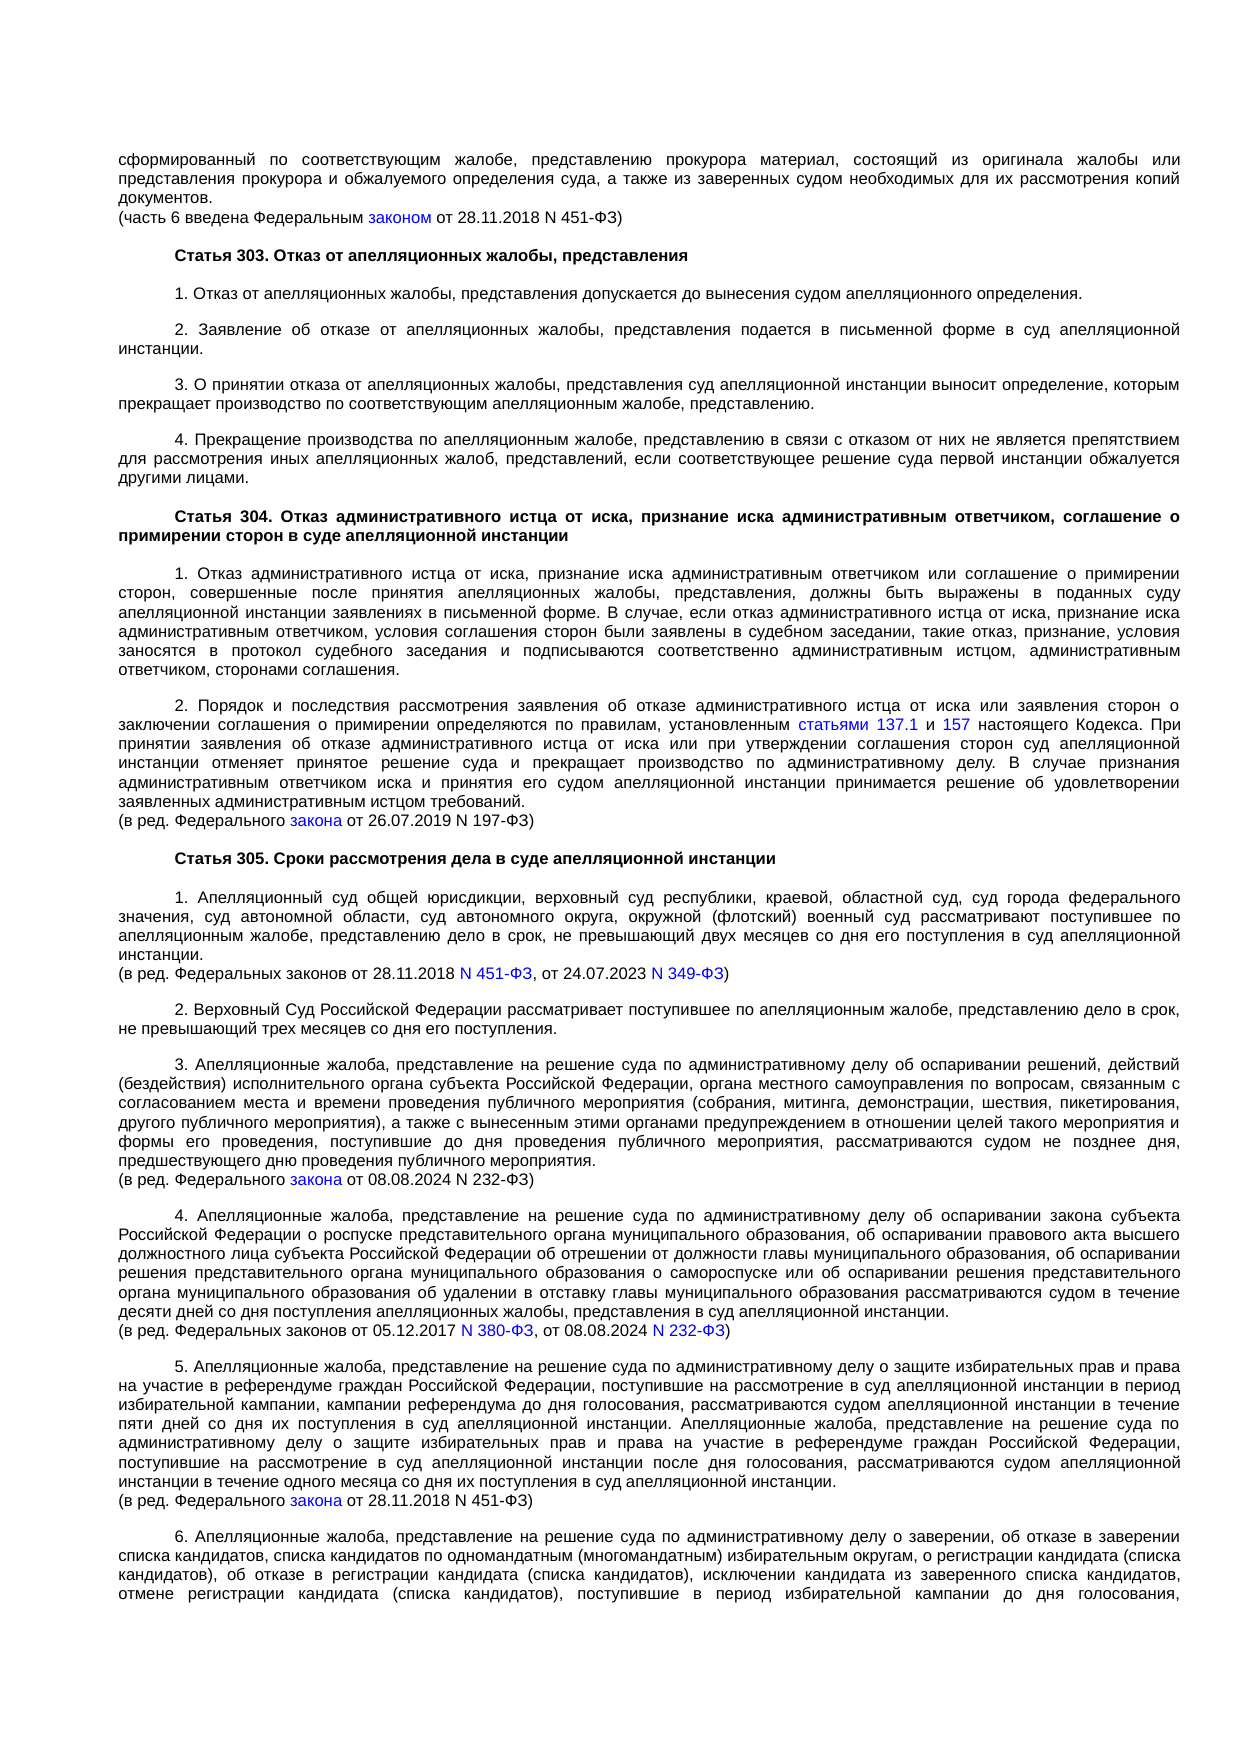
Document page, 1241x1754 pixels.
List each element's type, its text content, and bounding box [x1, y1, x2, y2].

text 1. Отказ административного истца от иска, признание иска административным ответчиком или соглашение о примирении сторон, совершенные после принятия апелляционных жалобы, представления, должны быть выражены в поданных суду апелляционной инстанции заявлениях в письменной форме. В случае, если отказ административного истца от иска, признание иска административным ответчиком, условия соглашения сторон были заявлены в судебном заседании, такие отказ, признание, условия заносятся в протокол судебного заседания и подписываются соответственно административным истцом, административным ответчиком, сторонами соглашения. [118, 564, 1181, 679]
text (в ред. Федеральных законов от 28.11.2018 N 451-ФЗ, от 24.07.2023 N 349-ФЗ) [118, 964, 1181, 983]
text 3. О принятии отказа от апелляционных жалобы, представления суд апелляционной инстанции выносит определение, которым прекращает производство по соответствующим апелляционным жалобе, представлению. [118, 375, 1181, 413]
text (в ред. Федерального закона от 28.11.2018 N 451-ФЗ) [118, 1491, 1181, 1510]
text 4. Прекращение производства по апелляционным жалобе, представлению в связи с отказом от них не является препятствием для рассмотрения иных апелляционных жалоб, представлений, если соответствующее решение суда первой инстанции обжалуется другими лицами. [118, 430, 1181, 487]
subtitle Статья 303. Отказ от апелляционных жалобы, представления [118, 246, 1181, 265]
text 4. Апелляционные жалоба, представление на решение суда по административному делу об оспаривании закона субъекта Российской Федерации о роспуске представительного органа муниципального образования, об оспаривании правового акта высшего должностного лица субъекта Российской Федерации об отрешении от должности главы муниципального образования, об оспаривании решения представительного органа муниципального образования о самороспуске или об оспаривании решения представительного органа муниципального образования об удалении в отставку главы муниципального образования рассматриваются судом в течение десяти дней со дня поступления апелляционных жалобы, представления в суд апелляционной инстанции. [118, 1206, 1181, 1321]
text 1. Апелляционный суд общей юрисдикции, верховный суд республики, краевой, областной суд, суд города федерального значения, суд автономной области, суд автономного округа, окружной (флотский) военный суд рассматривают поступившее по апелляционным жалобе, представлению дело в срок, не превышающий двух месяцев со дня его поступления в суд апелляционной инстанции. [118, 887, 1181, 964]
text 6. Апелляционные жалоба, представление на решение суда по административному делу о заверении, об отказе в заверении списка кандидатов, списка кандидатов по одномандатным (многомандатным) избирательным округам, о регистрации кандидата (списка кандидатов), об отказе в регистрации кандидата (списка кандидатов), исключении кандидата из заверенного списка кандидатов, отмене регистрации кандидата (списка кандидатов), поступившие в период избирательной кампании до дня голосования, [118, 1527, 1181, 1603]
subtitle Статья 305. Сроки рассмотрения дела в суде апелляционной инстанции [118, 849, 1181, 868]
text 2. Порядок и последствия рассмотрения заявления об отказе административного истца от иска или заявления сторон о заключении соглашения о примирении определяются по правилам, установленным статьями 137.1 и 157 настоящего Кодекса. При принятии заявления об отказе административного истца от иска или при утверждении соглашения сторон суд апелляционной инстанции отменяет принятое решение суда и прекращает производство по административному делу. В случае признания административным ответчиком иска и принятия его судом апелляционной инстанции принимается решение об удовлетворении заявленных административным истцом требований. [118, 696, 1181, 811]
text (часть 6 введена Федеральным законом от 28.11.2018 N 451-ФЗ) [118, 207, 1181, 227]
text 2. Заявление об отказе от апелляционных жалобы, представления подается в письменной форме в суд апелляционной инстанции. [118, 320, 1181, 358]
text 2. Верховный Суд Российской Федерации рассматривает поступившее по апелляционным жалобе, представлению дело в срок, не превышающий трех месяцев со дня его поступления. [118, 1000, 1181, 1038]
subtitle Статья 304. Отказ административного истца от иска, признание иска административным ответчиком, соглашение о примирении сторон в суде апелляционной инстанции [118, 507, 1181, 545]
text (в ред. Федерального закона от 08.08.2024 N 232-ФЗ) [118, 1170, 1181, 1189]
text сформированный по соответствующим жалобе, представлению прокурора материал, состоящий из оригинала жалобы или представления прокурора и обжалуемого определения суда, а также из заверенных судом необходимых для их рассмотрения копий документов. [118, 150, 1181, 207]
text 1. Отказ от апелляционных жалобы, представления допускается до вынесения судом апелляционного определения. [118, 284, 1181, 303]
text 3. Апелляционные жалоба, представление на решение суда по административному делу об оспаривании решений, действий (бездействия) исполнительного органа субъекта Российской Федерации, органа местного самоуправления по вопросам, связанным с согласованием места и времени проведения публичного мероприятия (собрания, митинга, демонстрации, шествия, пикетирования, другого публичного мероприятия), а также с вынесенным этими органами предупреждением в отношении целей такого мероприятия и формы его проведения, поступившие до дня проведения публичного мероприятия, рассматриваются судом не позднее дня, предшествующего дню проведения публичного мероприятия. [118, 1055, 1181, 1170]
text (в ред. Федерального закона от 26.07.2019 N 197-ФЗ) [118, 811, 1181, 830]
text (в ред. Федеральных законов от 05.12.2017 N 380-ФЗ, от 08.08.2024 N 232-ФЗ) [118, 1321, 1181, 1340]
text 5. Апелляционные жалоба, представление на решение суда по административному делу о защите избирательных прав и права на участие в референдуме граждан Российской Федерации, поступившие на рассмотрение в суд апелляционной инстанции в период избирательной кампании, кампании референдума до дня голосования, рассматриваются судом апелляционной инстанции в течение пяти дней со дня их поступления в суд апелляционной инстанции. Апелляционные жалоба, представление на решение суда по административному делу о защите избирательных прав и права на участие в референдуме граждан Российской Федерации, поступившие на рассмотрение в суд апелляционной инстанции после дня голосования, рассматриваются судом апелляционной инстанции в течение одного месяца со дня их поступления в суд апелляционной инстанции. [118, 1357, 1181, 1491]
